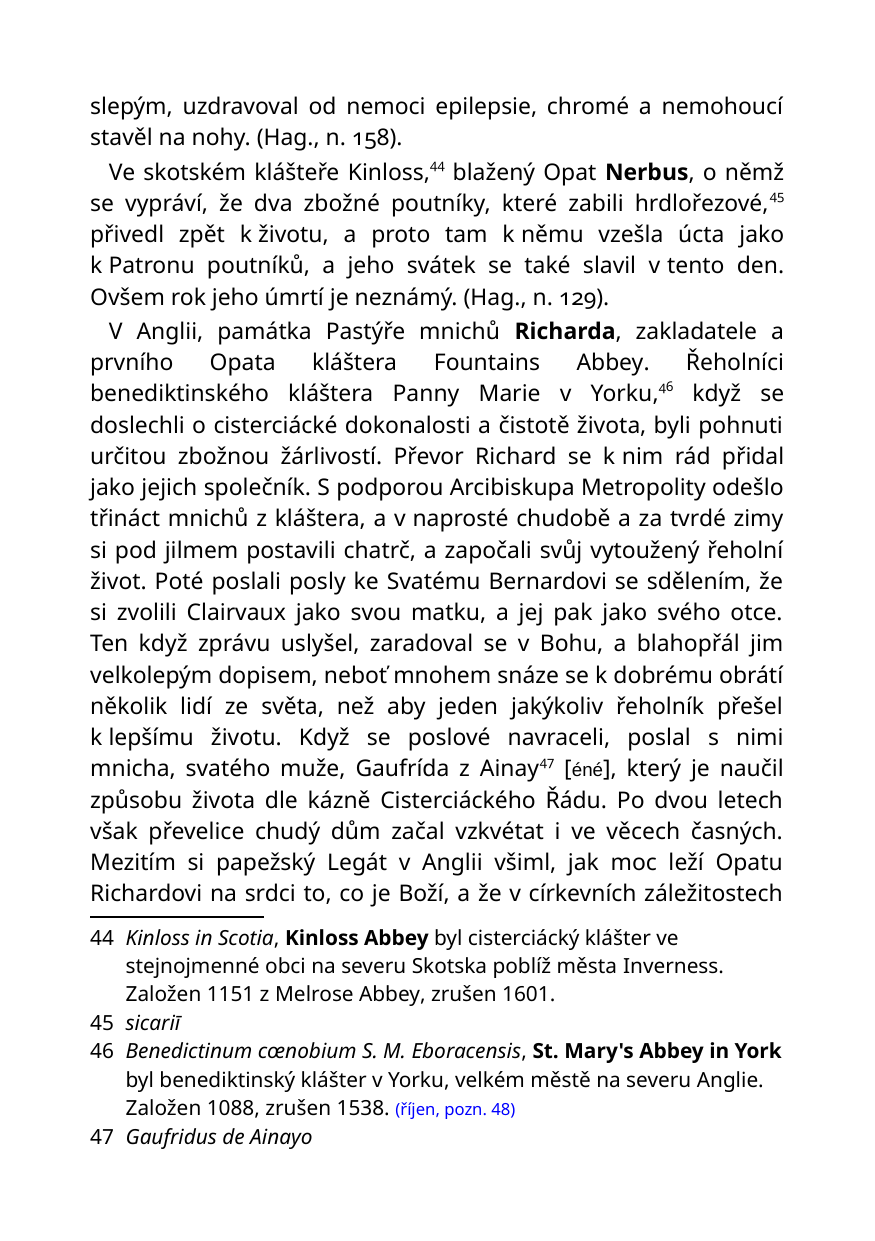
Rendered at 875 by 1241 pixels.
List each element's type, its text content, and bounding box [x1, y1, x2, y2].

text Ve skotském klášteře Kinloss, blažený Opat Nerbus, o němž se vypráví, že dva zbožné poutníky, které zabili hrdlořezové, přivedl zpět k životu, a proto tam k němu vzešla úcta jako k Patronu poutníků, a jeho svátek se také slavil v tento den. Ovšem rok jeho úmrtí je neznámý. (Hag., n. 129). [90, 156, 784, 312]
text sicariī [90, 1008, 784, 1036]
text V Anglii, památka Pastýře mnichů Richarda, zakladatele a prvního Opata kláštera Fountains Abbey. Řeholníci benediktinského kláštera Panny Marie v Yorku, když se doslechli o cisterciácké dokonalosti a čistotě života, byli pohnuti určitou zbožnou žárlivostí. Převor Richard se k nim rád přidal jako jejich společník. S podporou Arcibiskupa Metropolity odešlo třináct mnichů z kláštera, a v naprosté chudobě a za tvrdé zimy si pod jilmem postavili chatrč, a započali svůj vytoužený řeholní život. Poté poslali posly ke Svatému Bernardovi se sdělením, že si zvolili Clairvaux jako svou matku, a jej pak jako svého otce. Ten když zprávu uslyšel, zaradoval se v Bohu, a blahopřál jim velkolepým dopisem, neboť mnohem snáze se k dobrému obrátí několik lidí ze světa, než aby jeden jakýkoliv řeholník přešel k lepšímu životu. Když se poslové navraceli, poslal s nimi mnicha, svatého muže, Gaufrída z Ainay [éné], který je naučil způsobu života dle kázně Cisterciáckého Řádu. Po dvou letech však převelice chudý dům začal vzkvétat i ve věcech časných. Mezitím si papežský Legát v Anglii všiml, jak moc leží Opatu Richardovi na srdci to, co je Boží, a že v církevních záležitostech [90, 315, 784, 908]
text Benedictinum cœnobium S. M. Eboracensis, St. Mary's Abbey in York byl benediktinský klášter v Yorku, velkém městě na severu Anglie. Založen 1088, zrušen 1538. (říjen, pozn. 48) [90, 1036, 784, 1122]
text slepým, uzdravoval od nemoci epilepsie, chromé a nemohoucí stavěl na nohy. (Hag., n. 158). [90, 90, 784, 152]
text Gaufridus de Ainayo [90, 1122, 784, 1150]
text Kinloss in Scotia, Kinloss Abbey byl cisterciácký klášter ve stejnojmenné obci na severu Skotska poblíž města Inverness. Založen 1151 z Melrose Abbey, zrušen 1601. [90, 923, 784, 1008]
